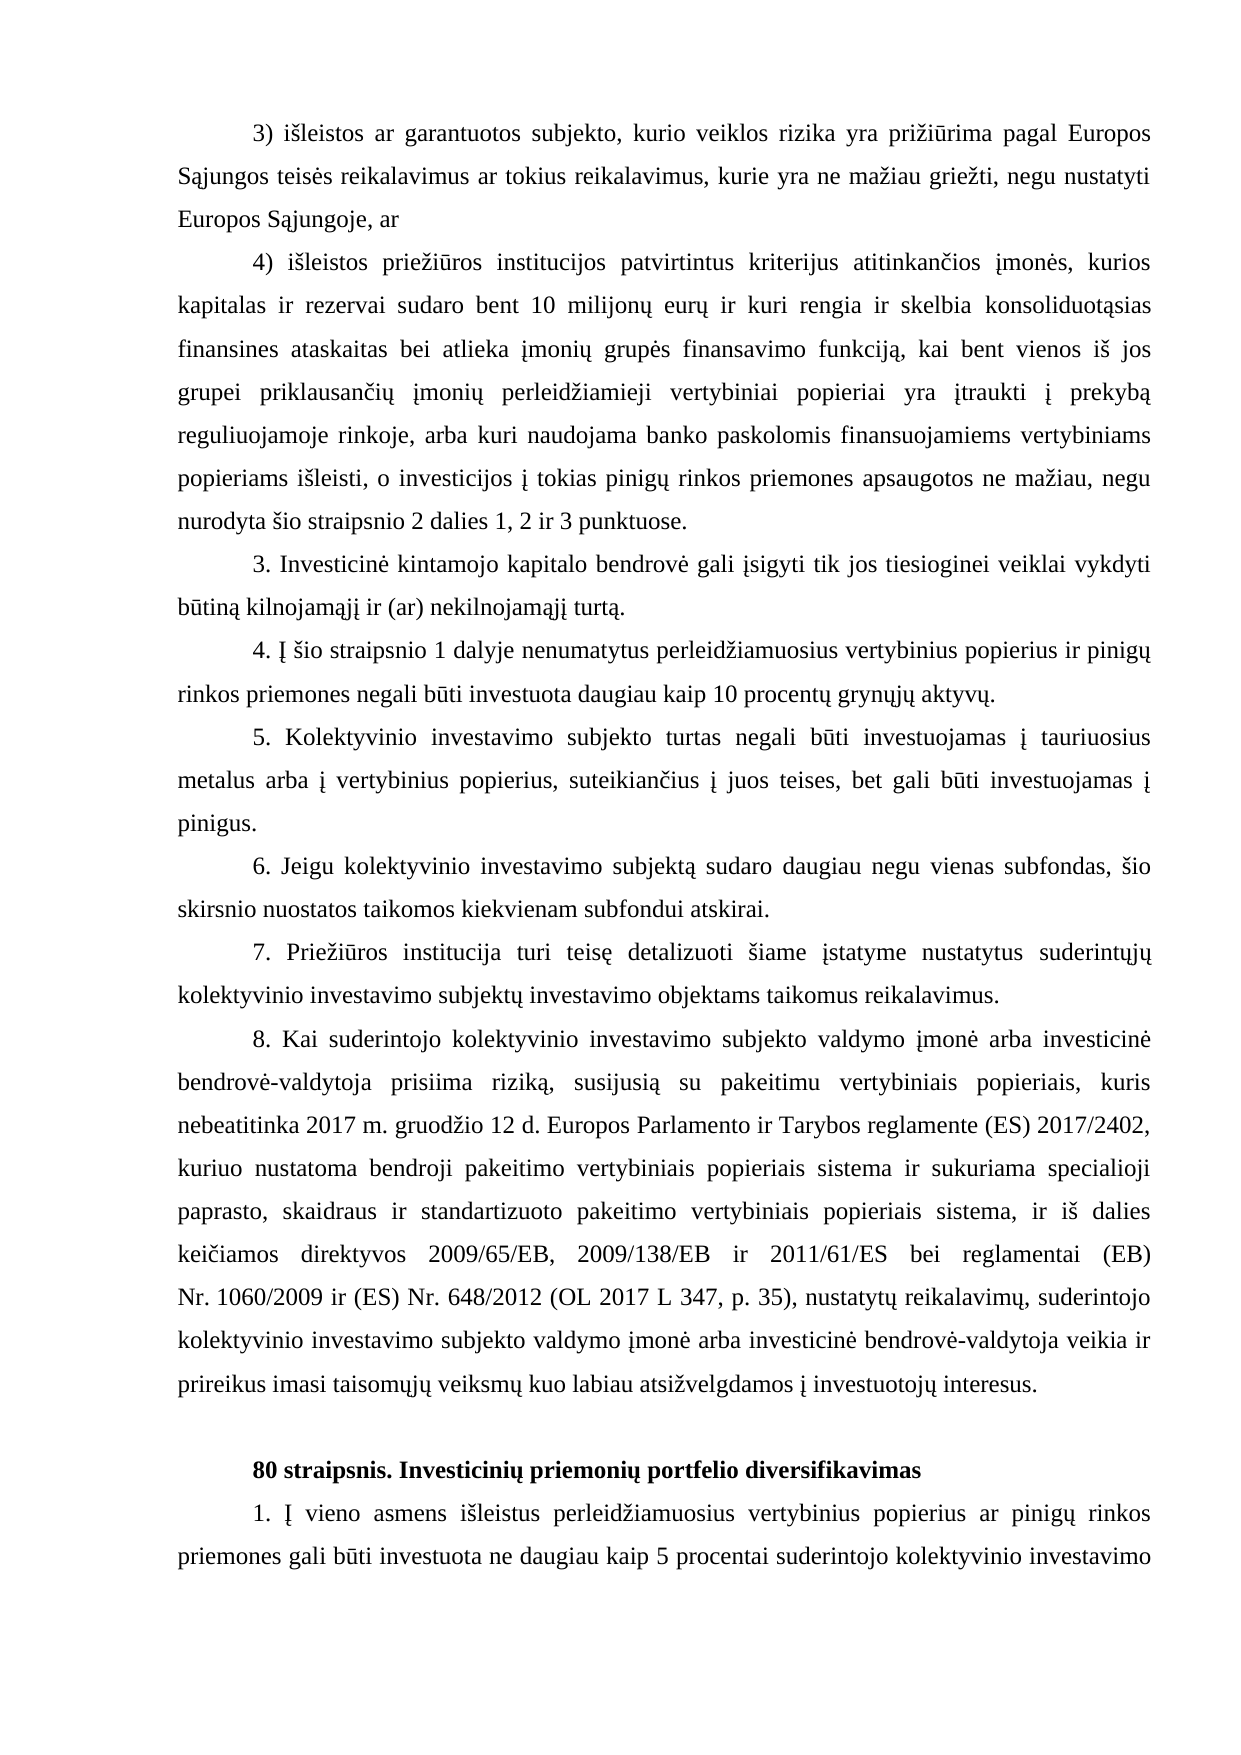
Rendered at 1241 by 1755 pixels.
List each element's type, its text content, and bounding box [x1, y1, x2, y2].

text 4) išleistos priežiūros institucijos patvirtintus kriterijus atitinkančios įmonės, kurios kapitalas ir rezervai sudaro bent 10 milijonų eurų ir kuri rengia ir skelbia konsoliduotąsias finansines ataskaitas bei atlieka įmonių grupės finansavimo funkciją, kai bent vienos iš jos grupei priklausančių įmonių perleidžiamieji vertybiniai popieriai yra įtraukti į prekybą reguliuojamoje rinkoje, arba kuri naudojama banko paskolomis finansuojamiems vertybiniams popieriams išleisti, o investicijos į tokias pinigų rinkos priemones apsaugotos ne mažiau, negu nurodyta šio straipsnio 2 dalies 1, 2 ir 3 punktuose. [177, 247, 1152, 535]
text 5. Kolektyvinio investavimo subjekto turtas negali būti investuojamas į tauriuosius metalus arba į vertybinius popierius, suteikiančius į juos teises, bet gali būti investuojamas į pinigus. [177, 722, 1152, 837]
text 3. Investicinė kintamojo kapitalo bendrovė gali įsigyti tik jos tiesioginei veiklai vykdyti būtiną kilnojamąjį ir (ar) nekilnojamąjį turtą. [177, 549, 1152, 621]
text 4. Į šio straipsnio 1 dalyje nenumatytus perleidžiamuosius vertybinius popierius ir pinigų rinkos priemones negali būti investuota daugiau kaip 10 procentų grynųjų aktyvų. [177, 636, 1152, 707]
text 8. Kai suderintojo kolektyvinio investavimo subjekto valdymo įmonė arba investicinė bendrovė-valdytoja prisiima riziką, susijusią su pakeitimu vertybiniais popieriais, kuris nebeatitinka 2017 m. gruodžio 12 d. Europos Parlamento ir Tarybos reglamente (ES) 2017/2402, kuriuo nustatoma bendroji pakeitimo vertybiniais popieriais sistema ir sukuriama specialioji paprasto, skaidraus ir standartizuoto pakeitimo vertybiniais popieriais sistema, ir iš dalies keičiamos direktyvos 2009/65/EB, 2009/138/EB ir 2011/61/ES bei reglamentai (EB) Nr. 1060/2009 ir (ES) Nr. 648/2012 (OL 2017 L 347, p. 35), nustatytų reikalavimų, suderintojo kolektyvinio investavimo subjekto valdymo įmonė arba investicinė bendrovė-valdytoja veikia ir prireikus imasi taisomųjų veiksmų kuo labiau atsižvelgdamos į investuotojų interesus. [177, 1024, 1152, 1397]
text 7. Priežiūros institucija turi teisę detalizuoti šiame įstatyme nustatytus suderintųjų kolektyvinio investavimo subjektų investavimo objektams taikomus reikalavimus. [177, 937, 1152, 1009]
text 80 straipsnis. Investicinių priemonių portfelio diversifikavimas [252, 1455, 1152, 1484]
text 1. Į vieno asmens išleistus perleidžiamuosius vertybinius popierius ar pinigų rinkos priemones gali būti investuota ne daugiau kaip 5 procentai suderintojo kolektyvinio investavimo [177, 1498, 1152, 1570]
text 3) išleistos ar garantuotos subjekto, kurio veiklos rizika yra prižiūrima pagal Europos Sąjungos teisės reikalavimus ar tokius reikalavimus, kurie yra ne mažiau griežti, negu nustatyti Europos Sąjungoje, ar [177, 118, 1152, 233]
text 6. Jeigu kolektyvinio investavimo subjektą sudaro daugiau negu vienas subfondas, šio skirsnio nuostatos taikomos kiekvienam subfondui atskirai. [177, 851, 1152, 923]
